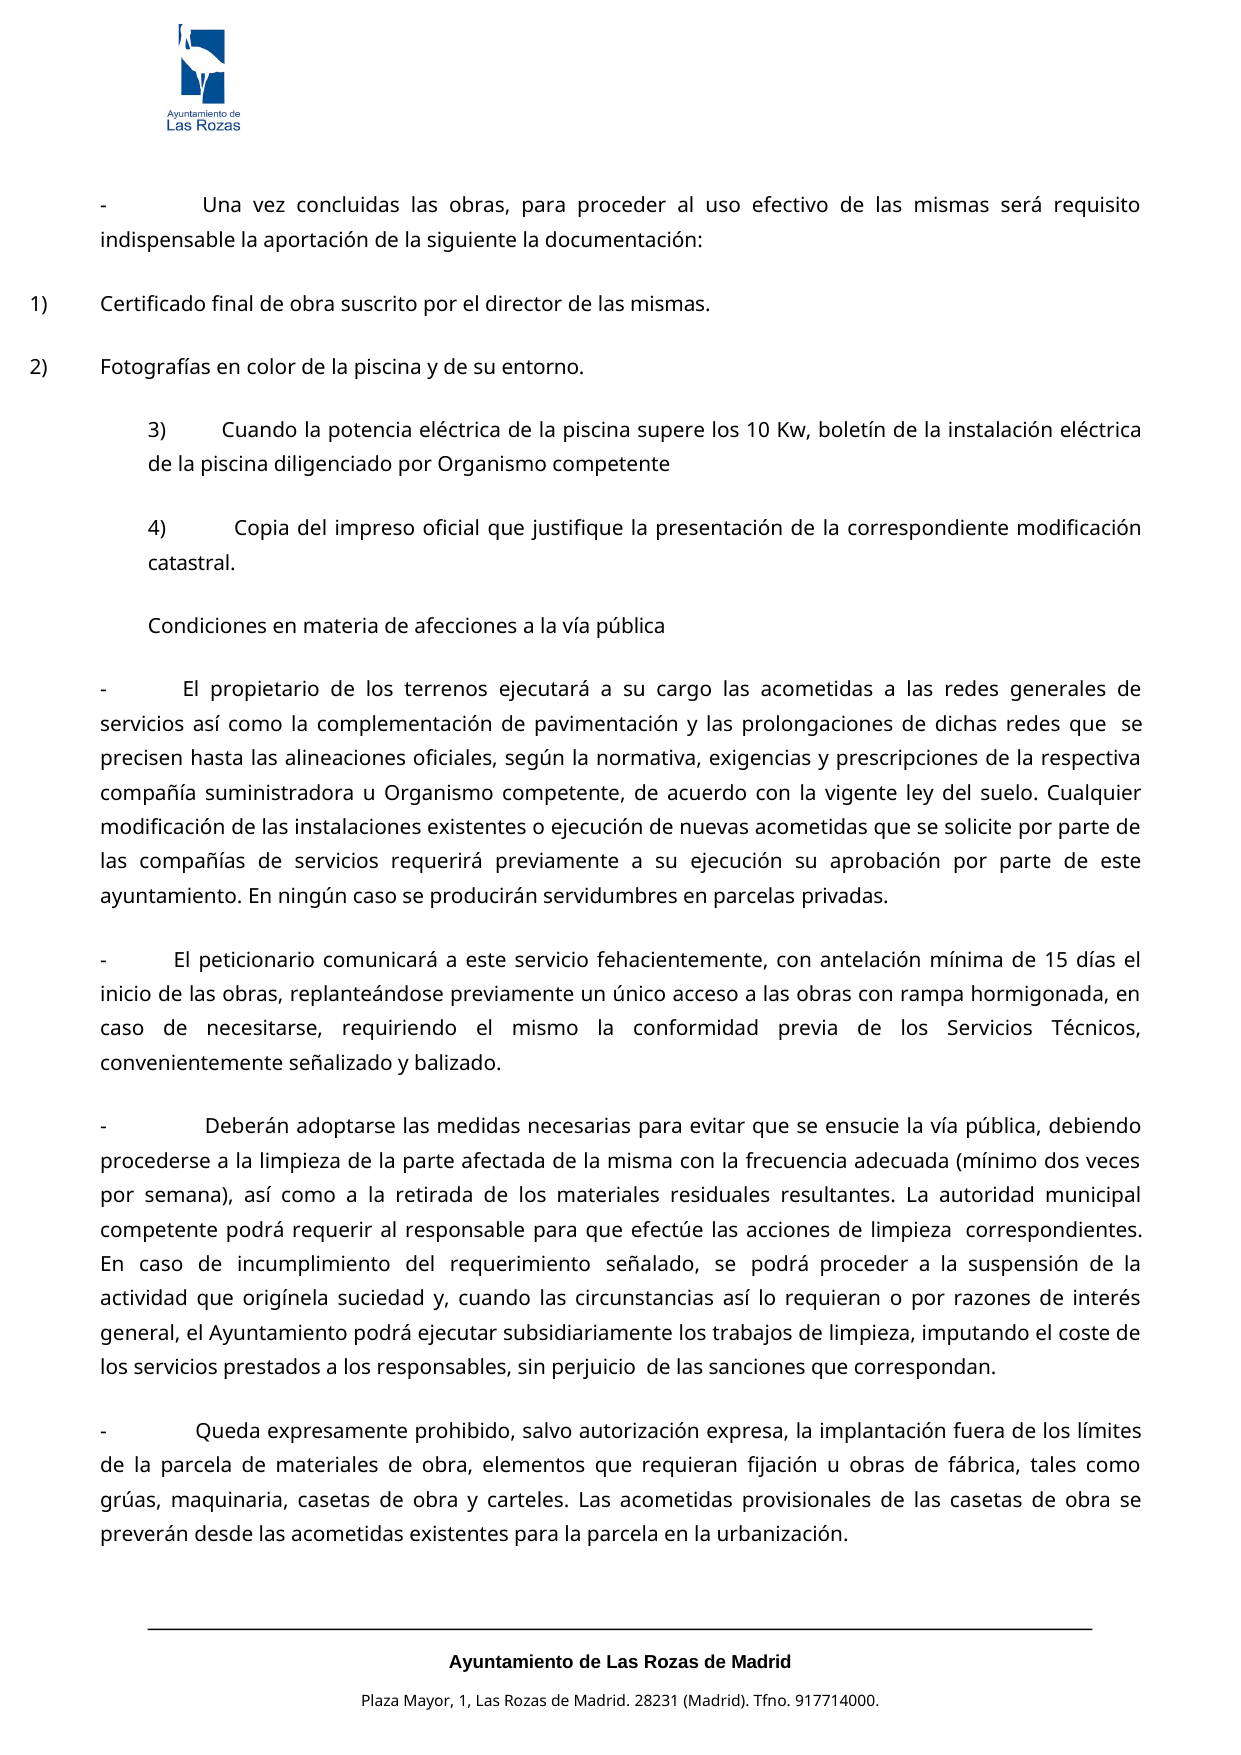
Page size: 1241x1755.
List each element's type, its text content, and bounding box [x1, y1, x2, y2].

list Deberán adoptarse las medidas necesarias para evitar que se ensucie la vía pública, debiendo procederse a la limpieza de la parte afectada de la misma con la frecuencia adecuada (mínimo dos veces por semana), así como a la retirada de los materiales residuales resultantes. La autoridad municipal competente podrá requerir al responsable para que efectúe las acciones de limpieza correspondientes. En caso de incumplimiento del requerimiento señalado, se podrá proceder a la suspensión de la actividad que origínela suciedad y, cuando las circunstancias así lo requieran o por razones de interés general, el Ayuntamiento podrá ejecutar subsidiariamente los trabajos de limpieza, imputando el coste de los servicios prestados a los responsables, sin perjuicio de las sanciones que correspondan. [100, 1112, 1143, 1381]
text Condiciones en materia de afecciones a la vía pública [148, 611, 1143, 640]
list Cuando la potencia eléctrica de la piscina supere los 10 Kw, boletín de la instalación eléctrica de la piscina diligenciado por Organismo competente [148, 415, 1143, 478]
list El peticionario comunicará a este servicio fehacientemente, con antelación mínima de 15 días el inicio de las obras, replanteándose previamente un único acceso a las obras con rampa hormigonada, en caso de necesitarse, requiriendo el mismo la conformidad previa de los Servicios Técnicos, convenientemente señalizado y balizado. [100, 945, 1143, 1076]
list Copia del impreso oficial que justifique la presentación de la correspondiente modificación catastral. [148, 513, 1143, 576]
list Fotografías en color de la piscina y de su entorno. [29, 352, 1143, 380]
list Certificado final de obra suscrito por el director de las mismas. [29, 289, 1143, 317]
list Queda expresamente prohibido, salvo autorización expresa, la implantación fuera de los límites de la parcela de materiales de obra, elementos que requieran fijación u obras de fábrica, tales como grúas, maquinaria, casetas de obra y carteles. Las acometidas provisionales de las casetas de obra se preverán desde las acometidas existentes para la parcela en la urbanización. [100, 1416, 1143, 1548]
list El propietario de los terrenos ejecutará a su cargo las acometidas a las redes generales de servicios así como la complementación de pavimentación y las prolongaciones de dichas redes que se precisen hasta las alineaciones oficiales, según la normativa, exigencias y prescripciones de la respectiva compañía suministradora u Organismo competente, de acuerdo con la vigente ley del suelo. Cualquier modificación de las instalaciones existentes o ejecución de nuevas acometidas que se solicite por parte de las compañías de servicios requerirá previamente a su ejecución su aprobación por parte de este ayuntamiento. En ningún caso se producirán servidumbres en parcelas privadas. [100, 674, 1143, 909]
list Una vez concluidas las obras, para proceder al uso efectivo de las mismas será requisito indispensable la aportación de la siguiente la documentación: [100, 190, 1143, 253]
